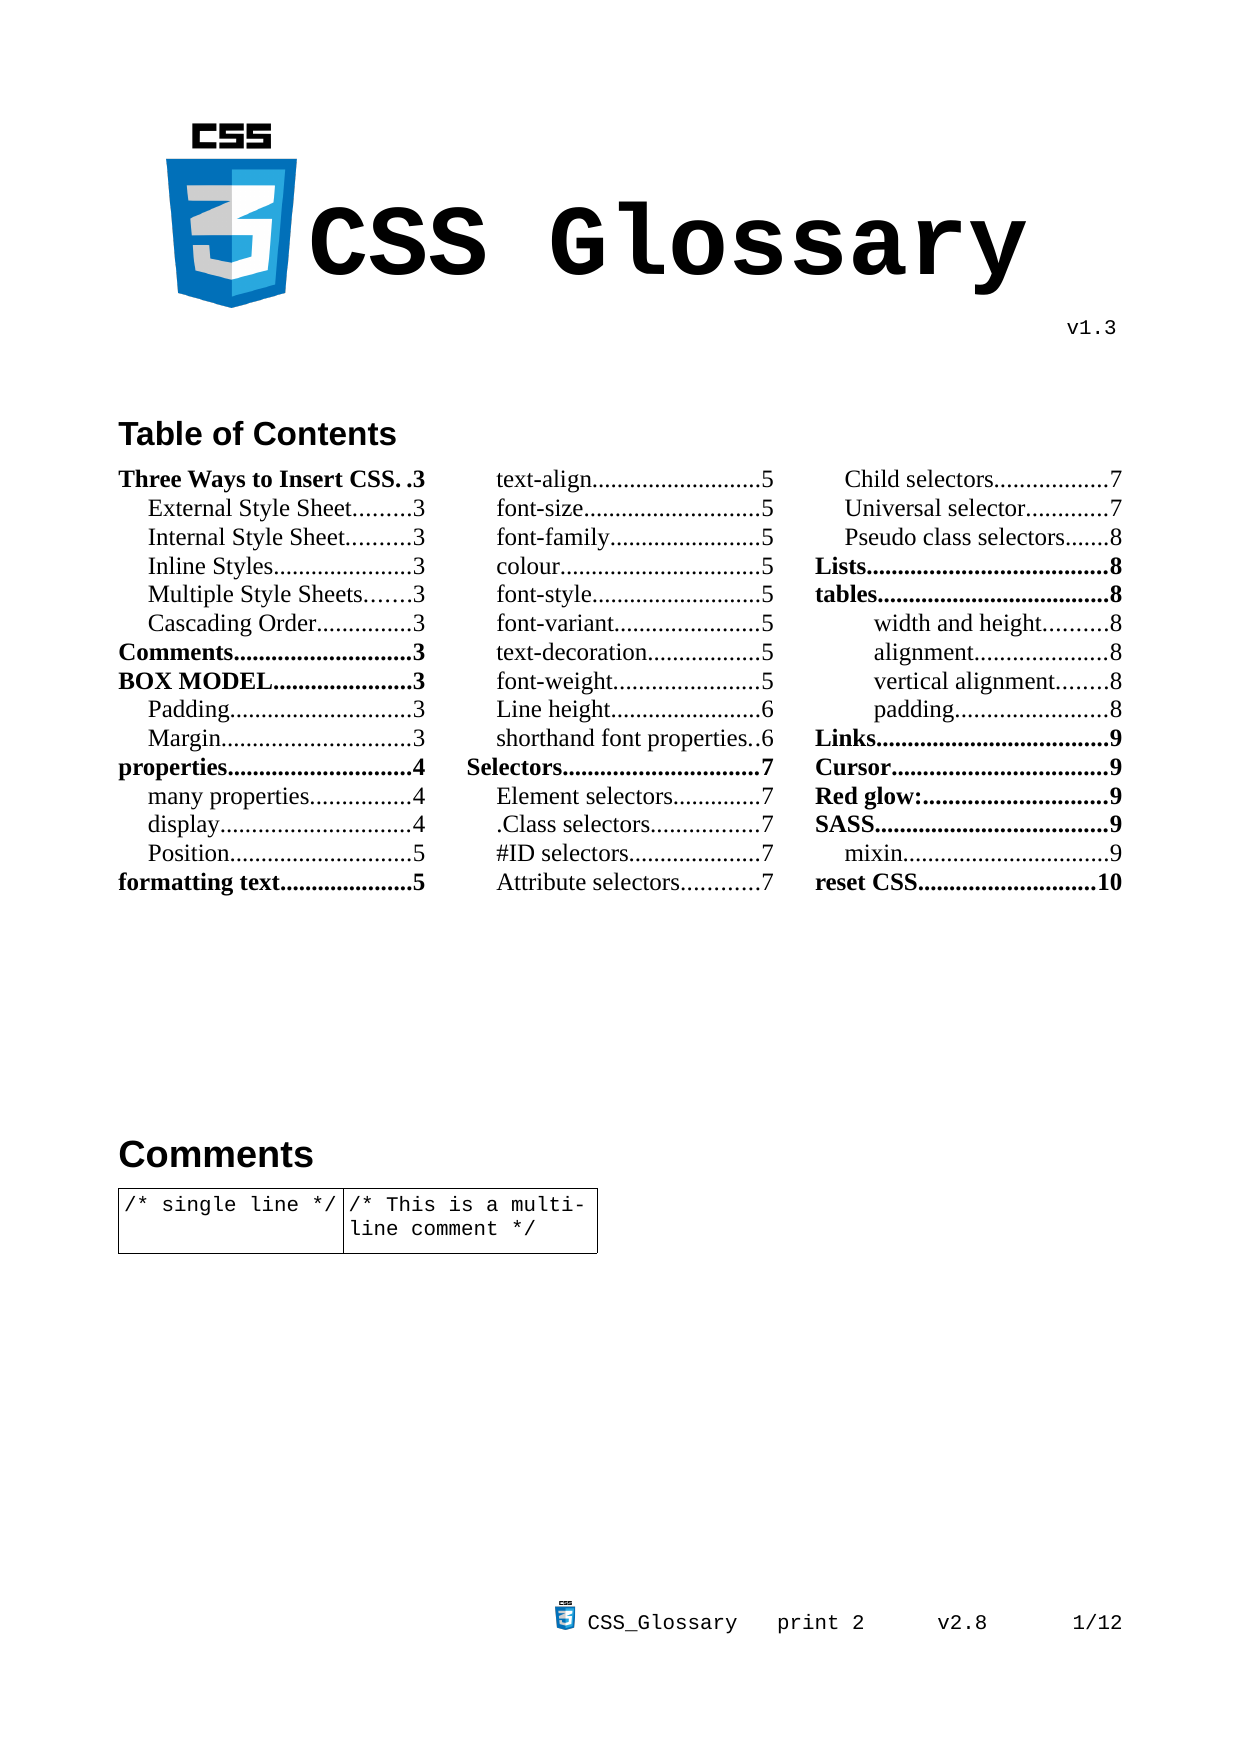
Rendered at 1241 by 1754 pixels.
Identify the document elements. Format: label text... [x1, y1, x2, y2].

text padding 8 [874, 694, 1122, 723]
text Lists 8 [815, 551, 1122, 579]
text width and height 8 [874, 608, 1122, 637]
text font-style 5 [496, 579, 773, 608]
text many properties 4 [148, 781, 425, 809]
text display 4 [148, 809, 425, 838]
text formatting text 5 [118, 867, 425, 896]
text Child selectors 7 [844, 464, 1122, 493]
text Element selectors 7 [496, 781, 773, 809]
text Universal selector 7 [844, 493, 1122, 522]
subtitle Table of Contents [118, 413, 1122, 452]
text font-family 5 [496, 522, 773, 551]
text Cursor 9 [815, 752, 1122, 781]
table_header /* single line */ [119, 1189, 343, 1253]
text Attribute selectors 7 [496, 867, 773, 896]
text font-size 5 [496, 493, 773, 522]
text Selectors 7 [466, 752, 773, 781]
picture [166, 123, 297, 308]
table_header CSS Glossary v1.3 [303, 118, 1122, 346]
text properties 4 [118, 752, 425, 781]
table_header /* This is a multi-line comment */ [344, 1189, 597, 1253]
text text-decoration 5 [496, 637, 773, 666]
text mixin 9 [844, 838, 1122, 867]
text Margin 3 [148, 723, 425, 752]
text colour 5 [496, 551, 773, 579]
text Line height 6 [496, 694, 773, 723]
text BOX MODEL 3 [118, 666, 425, 694]
text vertical alignment 8 [874, 666, 1122, 694]
text Inline Styles 3 [148, 551, 425, 579]
text Pseudo class selectors 8 [844, 522, 1122, 551]
text tables 8 [815, 579, 1122, 608]
text alignment 8 [874, 637, 1122, 666]
text SASS 9 [815, 809, 1122, 838]
text #ID selectors 7 [496, 838, 773, 867]
text Position 5 [148, 838, 425, 867]
table_header [118, 118, 303, 346]
text font-variant 5 [496, 608, 773, 637]
text shorthand font properties 6 [496, 723, 773, 752]
picture [555, 1601, 575, 1630]
text Links 9 [815, 723, 1122, 752]
text Comments 3 [118, 637, 425, 666]
text Red glow: 9 [815, 781, 1122, 809]
text Multiple Style Sheets 3 [148, 579, 425, 608]
text font-weight 5 [496, 666, 773, 694]
text Three Ways to Insert CSS 3 [118, 464, 425, 493]
text text-align 5 [496, 464, 773, 493]
text Internal Style Sheet 3 [148, 522, 425, 551]
text .Class selectors 7 [496, 809, 773, 838]
text reset CSS 10 [815, 867, 1122, 896]
text Padding 3 [148, 694, 425, 723]
text Cascading Order 3 [148, 608, 425, 637]
text External Style Sheet 3 [148, 493, 425, 522]
subtitle Comments [118, 1132, 614, 1176]
